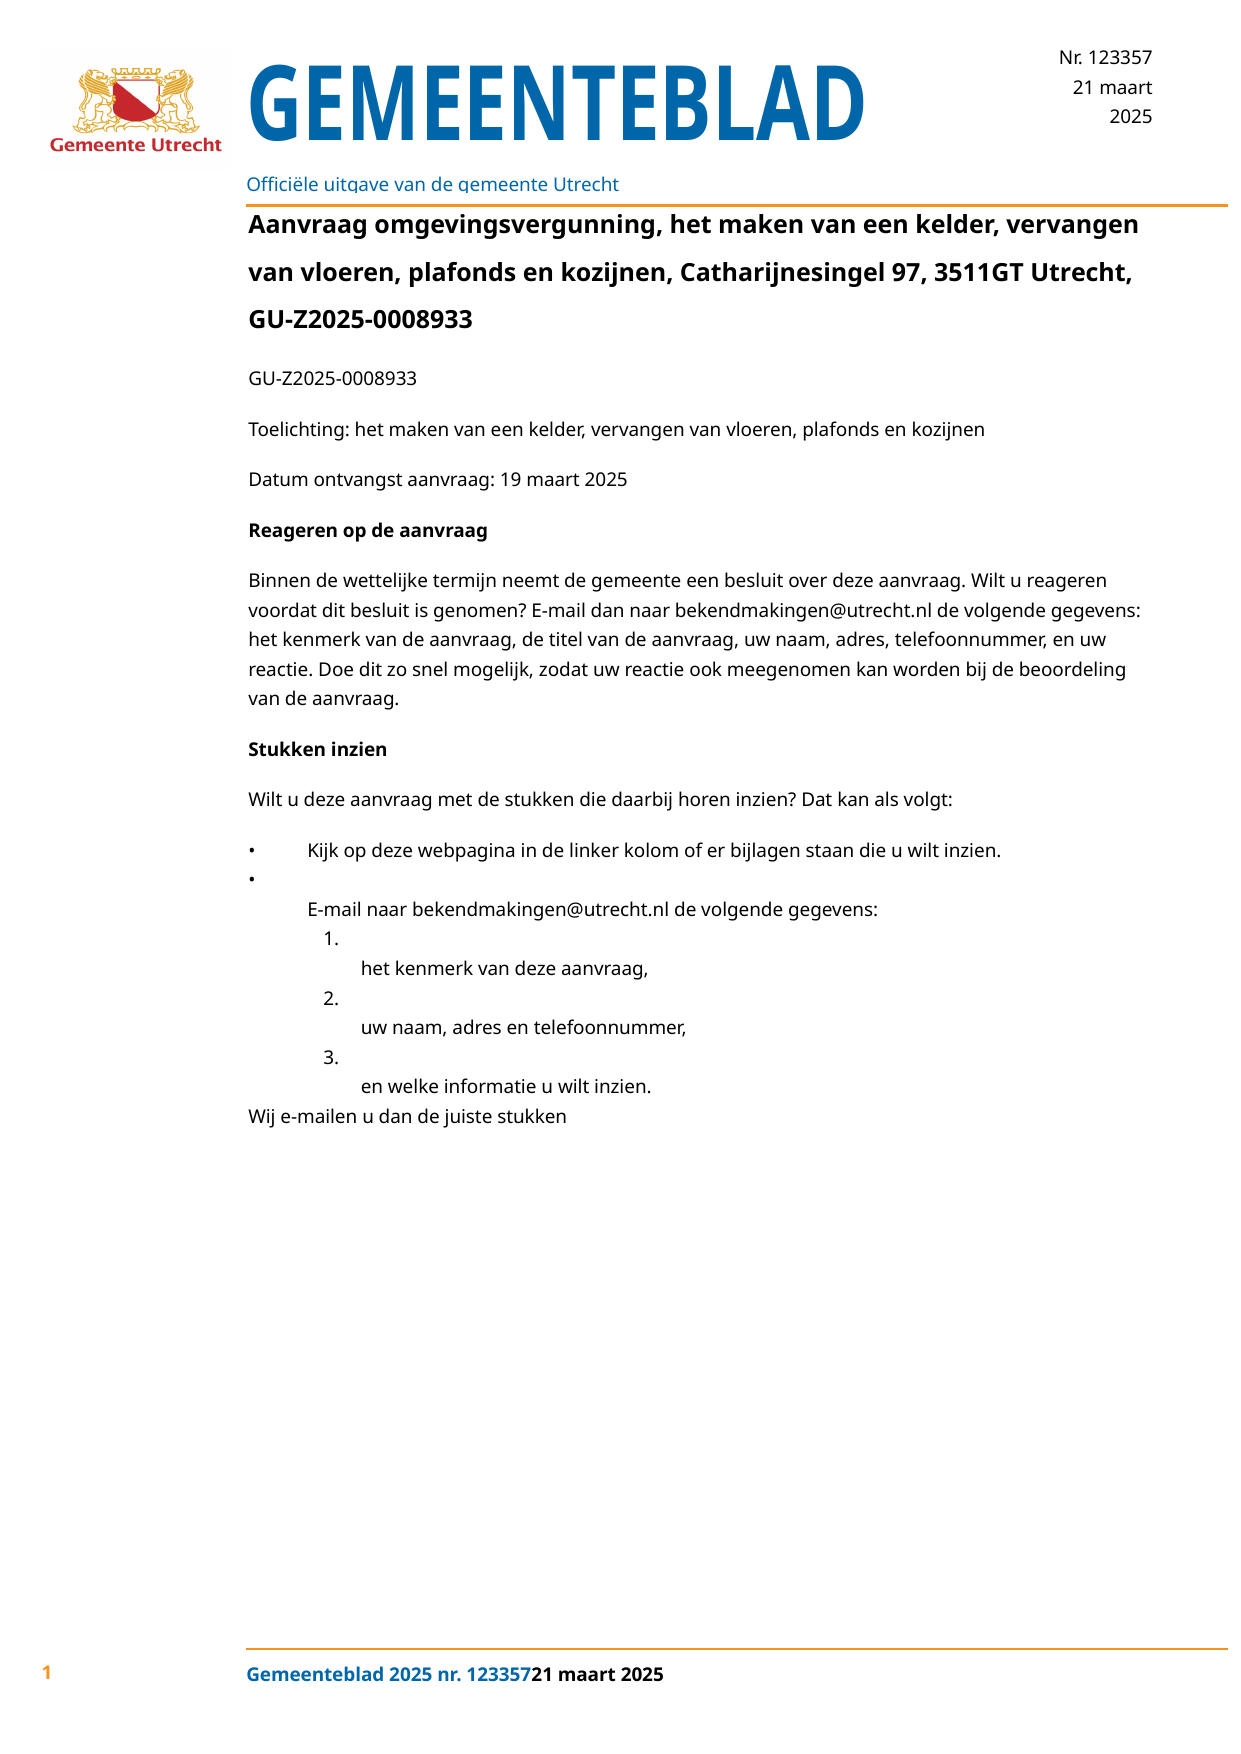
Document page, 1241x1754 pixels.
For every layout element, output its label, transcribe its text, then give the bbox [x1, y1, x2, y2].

list E-mail naar bekendmakingen@utrecht.nl de volgende gegevens: [248, 896, 1152, 922]
text Toelichting: het maken van een kelder, vervangen van vloeren, plafonds en kozijnen [248, 416, 1152, 442]
text Wij e-mailen u dan de juiste stukken [248, 1103, 1152, 1129]
list uw naam, adres en telefoonnummer, [323, 1014, 1152, 1040]
text Wilt u deze aanvraag met de stukken die daarbij horen inzien? Dat kan als volgt: [248, 786, 1152, 812]
list het kenmerk van deze aanvraag, [323, 955, 1152, 981]
list Kijk op deze webpagina in de linker kolom of er bijlagen staan die u wilt inzien. [248, 837, 1152, 862]
text Stukken inzien [248, 736, 1152, 762]
picture [41, 47, 231, 172]
text GU-Z2025-0008933 [248, 366, 1152, 391]
text Datum ontvangst aanvraag: 19 maart 2025 [248, 466, 1152, 492]
text Aanvraag omgevingsvergunning, het maken van een kelder, vervangen van vloeren, plafonds en kozijnen, Catharijnesingel 97, 3511GT Utrecht, GU-Z2025-0008933 [248, 207, 1152, 336]
text Reageren op de aanvraag [248, 517, 1152, 542]
text Binnen de wettelijke termijn neemt de gemeente een besluit over deze aanvraag. Wilt u reageren voordat dit besluit is genomen? E-mail dan naar bekendmakingen@utrecht.nl de volgende gegevens: het kenmerk van de aanvraag, de titel van de aanvraag, uw naam, adres, telefoonnummer, en uw reactie. Doe dit zo snel mogelijk, zodat uw reactie ook meegenomen kan worden bij de beoordeling van de aanvraag. [248, 567, 1152, 711]
list en welke informatie u wilt inzien. [323, 1073, 1152, 1099]
